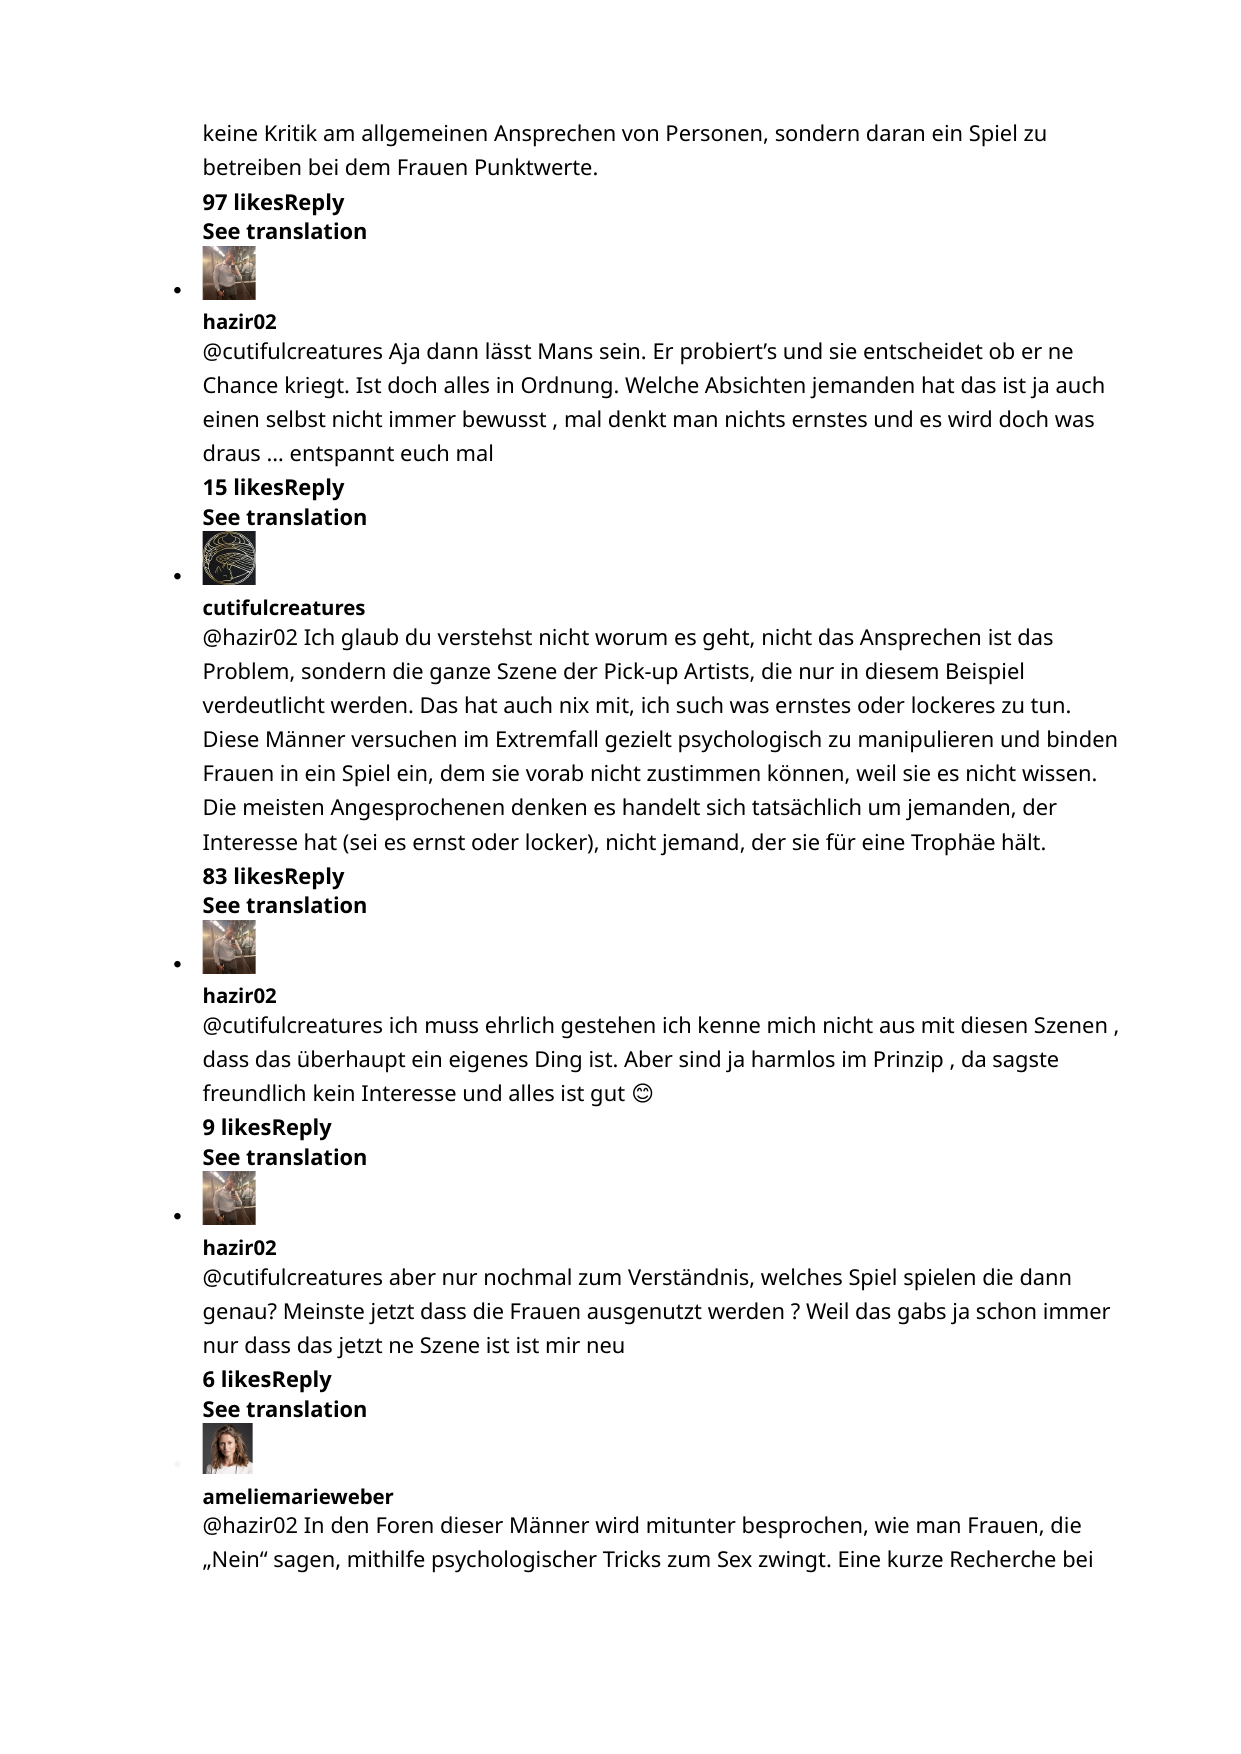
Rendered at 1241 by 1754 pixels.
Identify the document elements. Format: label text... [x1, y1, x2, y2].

list See translation [173, 1394, 1109, 1423]
picture [202, 246, 256, 300]
subtitle cutifulcreatures [173, 594, 1116, 621]
list @hazir02 Ich glaub du verstehst nicht worum es geht, nicht das Ansprechen ist das Problem, sondern die ganze Szene der Pick-up Artists, die nur in diesem Beispiel verdeutlicht werden. Das hat auch nix mit, ich such was ernstes oder lockeres zu tun. Diese Männer versuchen im Extremfall gezielt psychologisch zu manipulieren und binden Frauen in ein Spiel ein, dem sie vorab nicht zustimmen können, weil sie es nicht wissen. Die meisten Angesprochenen denken es handelt sich tatsächlich um jemanden, der Interesse hat (sei es ernst oder locker), nicht jemand, der sie für eine Trophäe hält. [173, 621, 1122, 856]
picture [202, 1423, 253, 1474]
picture [202, 920, 256, 974]
subtitle hazir02 [173, 982, 1116, 1010]
list See translation [173, 502, 1109, 532]
picture [202, 531, 256, 585]
list 9 likesReply [173, 1112, 1122, 1142]
list @cutifulcreatures ich muss ehrlich gestehen ich kenne mich nicht aus mit diesen Szenen , dass das überhaupt ein eigenes Ding ist. Aber sind ja harmlos im Prinzip , da sagste freundlich kein Interesse und alles ist gut 😊 [173, 1010, 1122, 1108]
list @cutifulcreatures Aja dann lässt Mans sein. Er probiert’s und sie entscheidet ob er ne Chance kriegt. Ist doch alles in Ordnung. Welche Absichten jemanden hat das ist ja auch einen selbst nicht immer bewusst , mal denkt man nichts ernstes und es wird doch was draus … entspannt euch mal [173, 336, 1122, 468]
list 15 likesReply [173, 472, 1122, 502]
picture [202, 1171, 256, 1225]
list 97 likesReply [173, 186, 1122, 216]
list @cutifulcreatures aber nur nochmal zum Verständnis, welches Spiel spielen die dann genau? Meinste jetzt dass die Frauen ausgenutzt werden ? Weil das gabs ja schon immer nur dass das jetzt ne Szene ist ist mir neu [173, 1261, 1122, 1359]
list See translation [173, 890, 1109, 920]
subtitle hazir02 [173, 308, 1116, 336]
subtitle hazir02 [173, 1234, 1116, 1261]
subtitle ameliemarieweber [173, 1482, 1116, 1510]
list @hazir02 In den Foren dieser Männer wird mitunter besprochen, wie man Frauen, die „Nein“ sagen, mithilfe psychologischer Tricks zum Sex zwingt. Eine kurze Recherche bei [173, 1510, 1122, 1574]
list See translation [173, 1142, 1109, 1172]
list 6 likesReply [173, 1364, 1122, 1394]
list See translation [173, 216, 1109, 246]
list 83 likesReply [173, 861, 1122, 890]
list keine Kritik am allgemeinen Ansprechen von Personen, sondern daran ein Spiel zu betreiben bei dem Frauen Punktwerte. [173, 118, 1122, 182]
